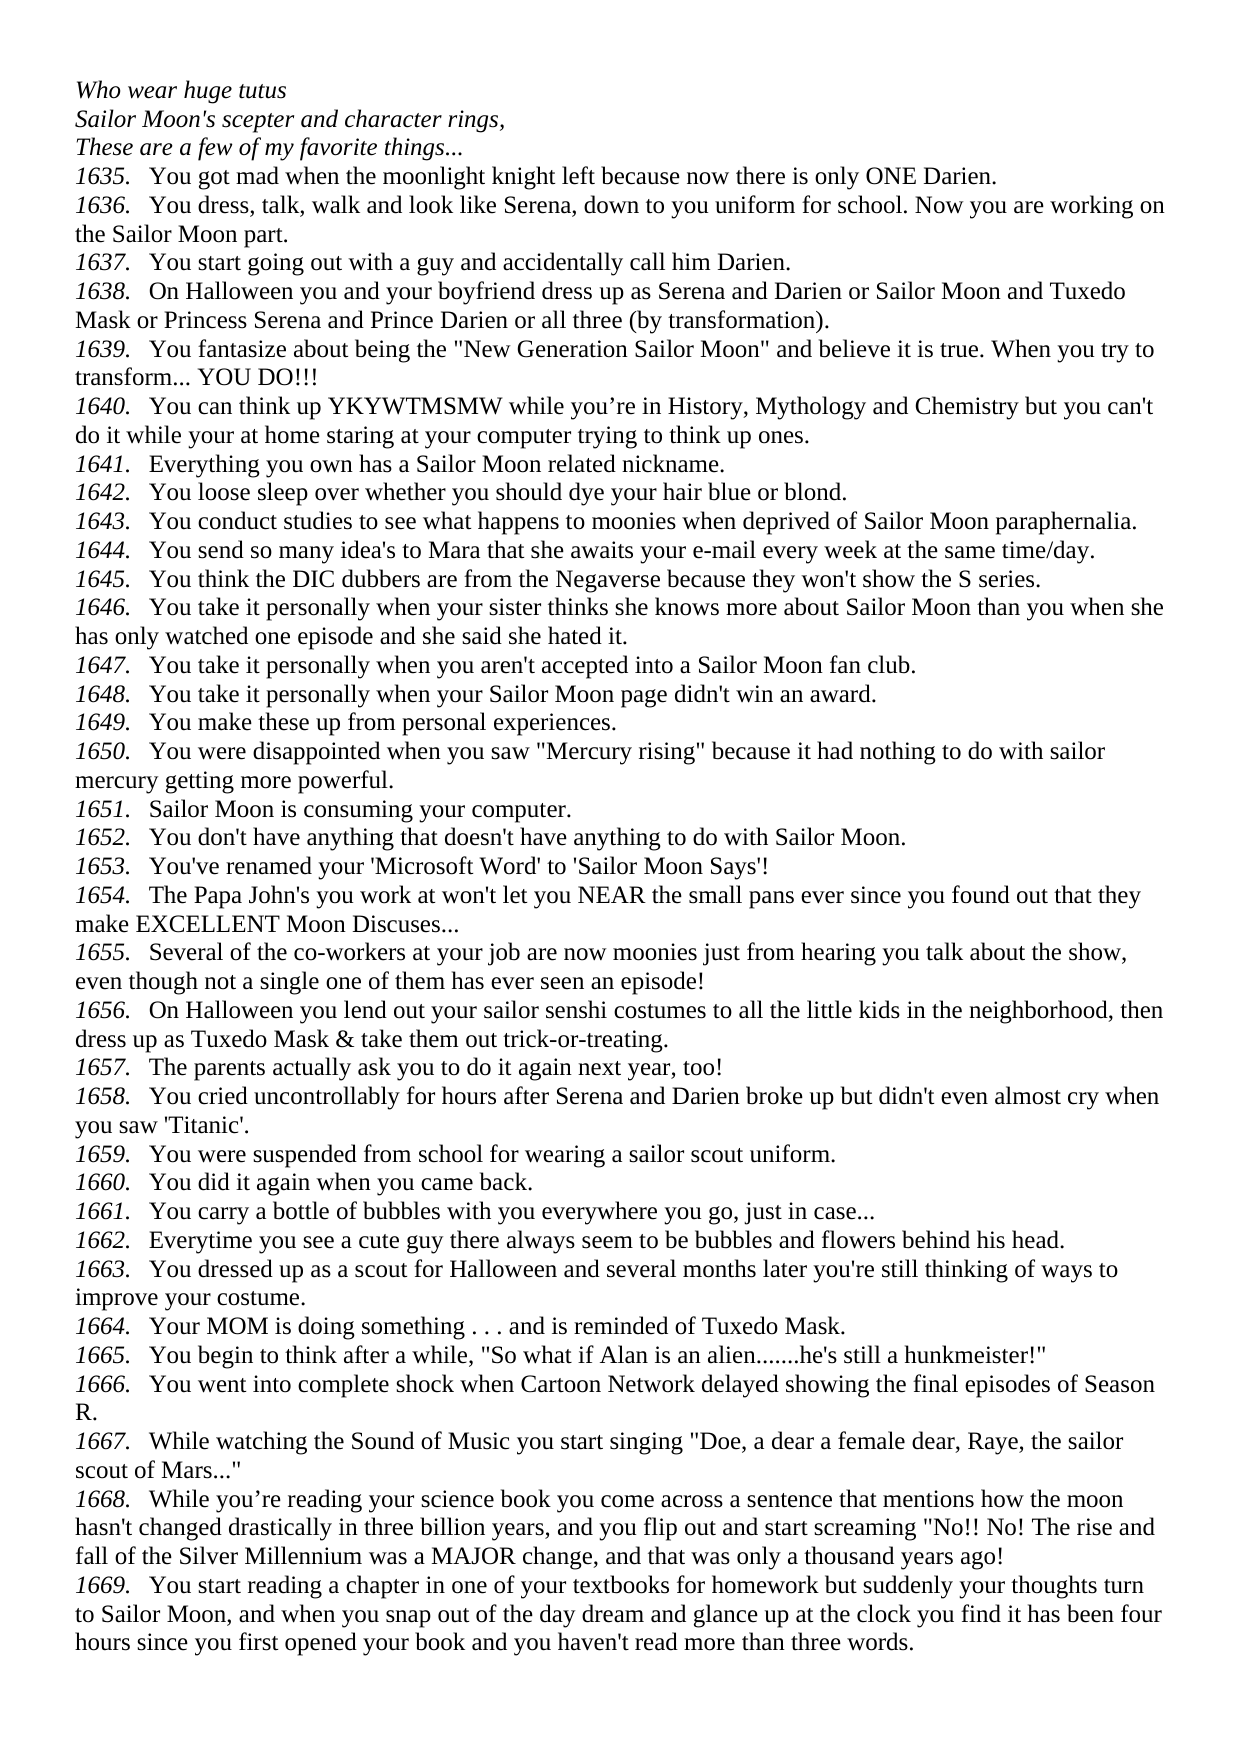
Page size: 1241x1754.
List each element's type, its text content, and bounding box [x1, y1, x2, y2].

list While you’re reading your science book you come across a sentence that mentions how the moon hasn't changed drastically in three billion years, and you flip out and start screaming "No!! No! The rise and fall of the Silver Millennium was a MAJOR change, and that was only a thousand years ago! [75, 1484, 1165, 1570]
list You send so many idea's to Mara that she awaits your e-mail every week at the same time/day. [75, 535, 1165, 564]
list Your MOM is doing something . . . and is reminded of Tuxedo Mask. [75, 1311, 1165, 1340]
list The Papa John's you work at won't let you NEAR the small pans ever since you found out that they make EXCELLENT Moon Discuses... [75, 880, 1165, 937]
list You begin to think after a while, "So what if Alan is an alien.......he's still a hunkmeister!" [75, 1340, 1165, 1369]
list You take it personally when your sister thinks she knows more about Sailor Moon than you when she has only watched one episode and she said she hated it. [75, 592, 1165, 650]
list Sailor Moon is consuming your computer. [75, 794, 1165, 822]
list You start going out with a guy and accidentally call him Darien. [75, 247, 1165, 276]
list You conduct studies to see what happens to moonies when deprived of Sailor Moon paraphernalia. [75, 506, 1165, 535]
list While watching the Sound of Music you start singing "Doe, a dear a female dear, Raye, the sailor scout of Mars..." [75, 1426, 1165, 1484]
list You went into complete shock when Cartoon Network delayed showing the final episodes of Season R. [75, 1369, 1165, 1426]
list You did it again when you came back. [75, 1167, 1165, 1196]
list You take it personally when your Sailor Moon page didn't win an award. [75, 679, 1165, 707]
list You think the DIC dubbers are from the Negaverse because they won't show the S series. [75, 564, 1165, 592]
list On Halloween you and your boyfriend dress up as Serena and Darien or Sailor Moon and Tuxedo Mask or Princess Serena and Prince Darien or all three (by transformation). [75, 276, 1165, 334]
list Several of the co-workers at your job are now moonies just from hearing you talk about the show, even though not a single one of them has ever seen an episode! [75, 937, 1165, 995]
list You were disappointed when you saw "Mercury rising" because it had nothing to do with sailor mercury getting more powerful. [75, 736, 1165, 794]
list You don't have anything that doesn't have anything to do with Sailor Moon. [75, 822, 1165, 851]
list You dress, talk, walk and look like Serena, down to you uniform for school. Now you are working on the Sailor Moon part. [75, 190, 1165, 247]
list You can think up YKYWTMSMW while you’re in History, Mythology and Chemistry but you can't do it while your at home staring at your computer trying to think up ones. [75, 391, 1165, 449]
list You got mad when the moonlight knight left because now there is only ONE Darien. [75, 161, 1165, 190]
list You loose sleep over whether you should dye your hair blue or blond. [75, 477, 1165, 506]
list You take it personally when you aren't accepted into a Sailor Moon fan club. [75, 650, 1165, 679]
list On Halloween you lend out your sailor senshi costumes to all the little kids in the neighborhood, then dress up as Tuxedo Mask & take them out trick-or-treating. [75, 995, 1165, 1052]
list You start reading a chapter in one of your textbooks for homework but suddenly your thoughts turn to Sailor Moon, and when you snap out of the day dream and glance up at the clock you find it has been four hours since you first opened your book and you haven't read more than three words. [75, 1570, 1165, 1656]
list You carry a bottle of bubbles with you everywhere you go, just in case... [75, 1196, 1165, 1225]
list You cried uncontrollably for hours after Serena and Darien broke up but didn't even almost cry when you saw 'Titanic'. [75, 1081, 1165, 1139]
list You dressed up as a scout for Halloween and several months later you're still thinking of ways to improve your costume. [75, 1254, 1165, 1311]
list You fantasize about being the "New Generation Sailor Moon" and believe it is true. When you try to transform... YOU DO!!! [75, 334, 1165, 391]
list Everything you own has a Sailor Moon related nickname. [75, 449, 1165, 477]
list You make these up from personal experiences. [75, 707, 1165, 736]
list You were suspended from school for wearing a sailor scout uniform. [75, 1139, 1165, 1167]
list You've renamed your 'Microsoft Word' to 'Sailor Moon Says'! [75, 851, 1165, 880]
list The parents actually ask you to do it again next year, too! [75, 1052, 1165, 1081]
list Who wear huge tutus Sailor Moon's scepter and character rings, These are a few of my favorite things... [75, 75, 1165, 161]
list Everytime you see a cute guy there always seem to be bubbles and flowers behind his head. [75, 1225, 1165, 1254]
